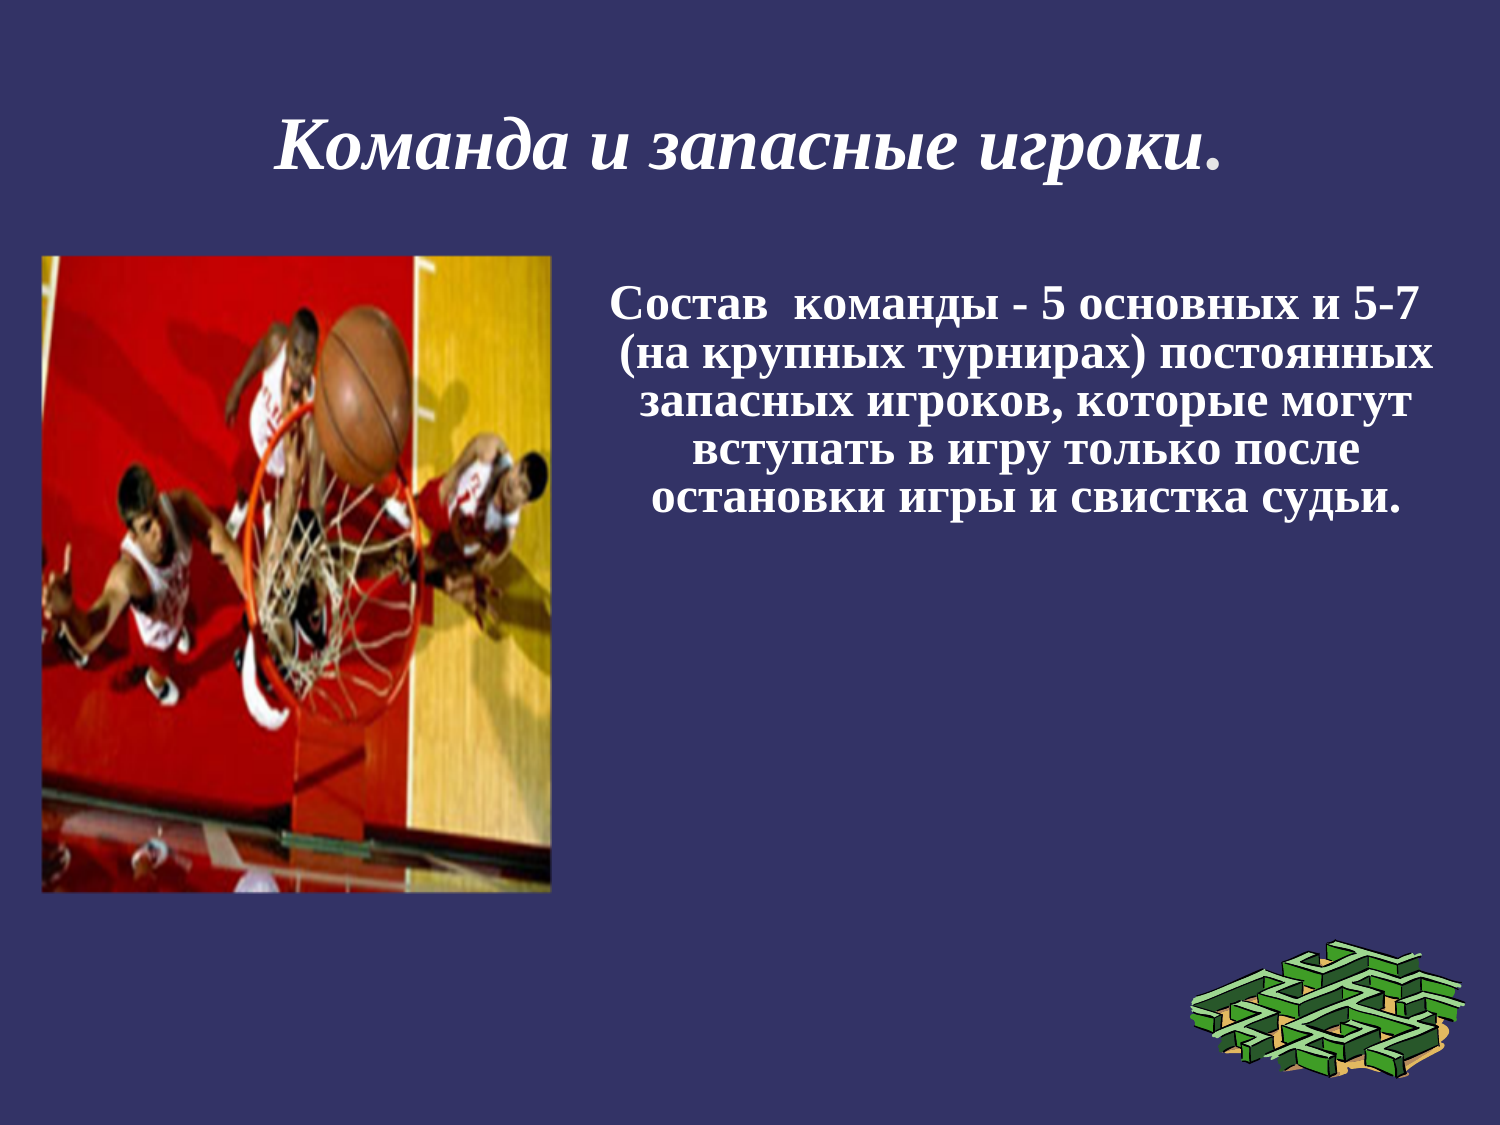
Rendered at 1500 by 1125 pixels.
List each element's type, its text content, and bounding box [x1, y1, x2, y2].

list Состав команды - 5 основных и 5-7 (на крупных турнирах) постоянных запасных игроков, которые могут вступать в игру только после остановки игры и свистка судьи. [537, 267, 1459, 1088]
picture [41, 255, 552, 894]
title Команда и запасные игроки. [75, 45, 1426, 233]
